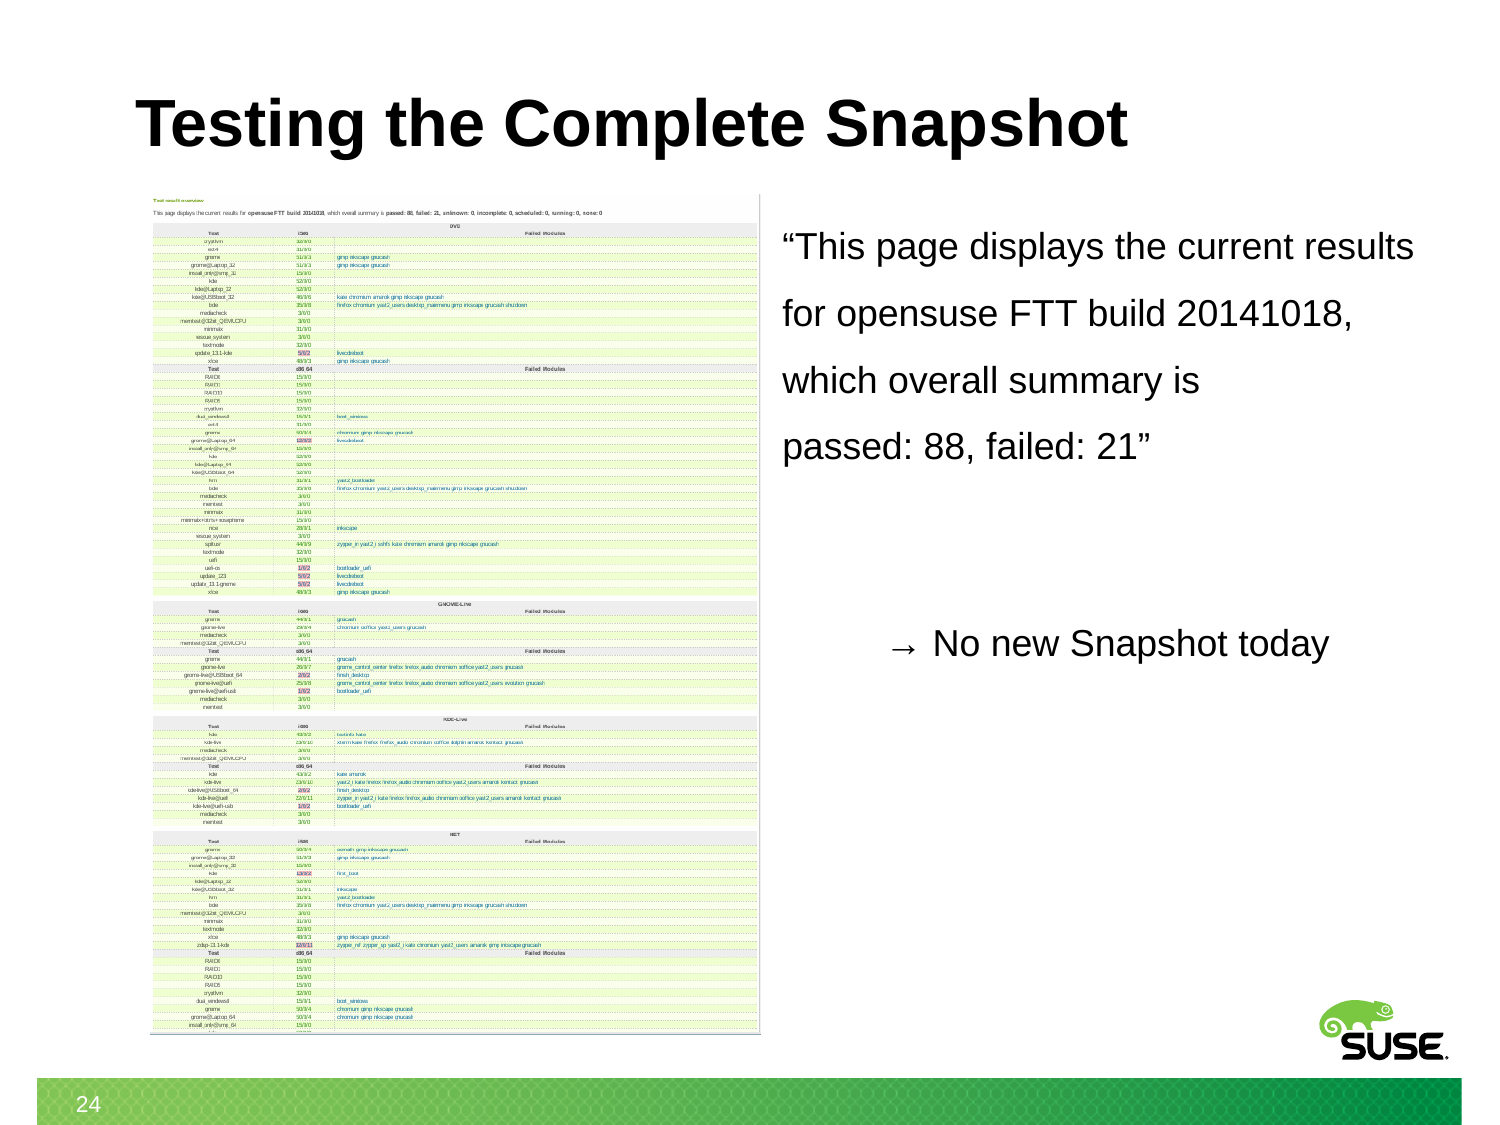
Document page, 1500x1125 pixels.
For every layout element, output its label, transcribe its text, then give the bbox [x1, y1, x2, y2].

title Testing the Complete Snapshot [135, 41, 1372, 204]
picture [37, 1078, 1462, 1125]
picture [150, 194, 761, 1036]
text_box → No new Snapshot today [870, 615, 1344, 672]
text_box “This page displays the current results for opensuse FTT build 20141018, which overall summary is passed: 88, failed: 21” [767, 218, 1441, 661]
